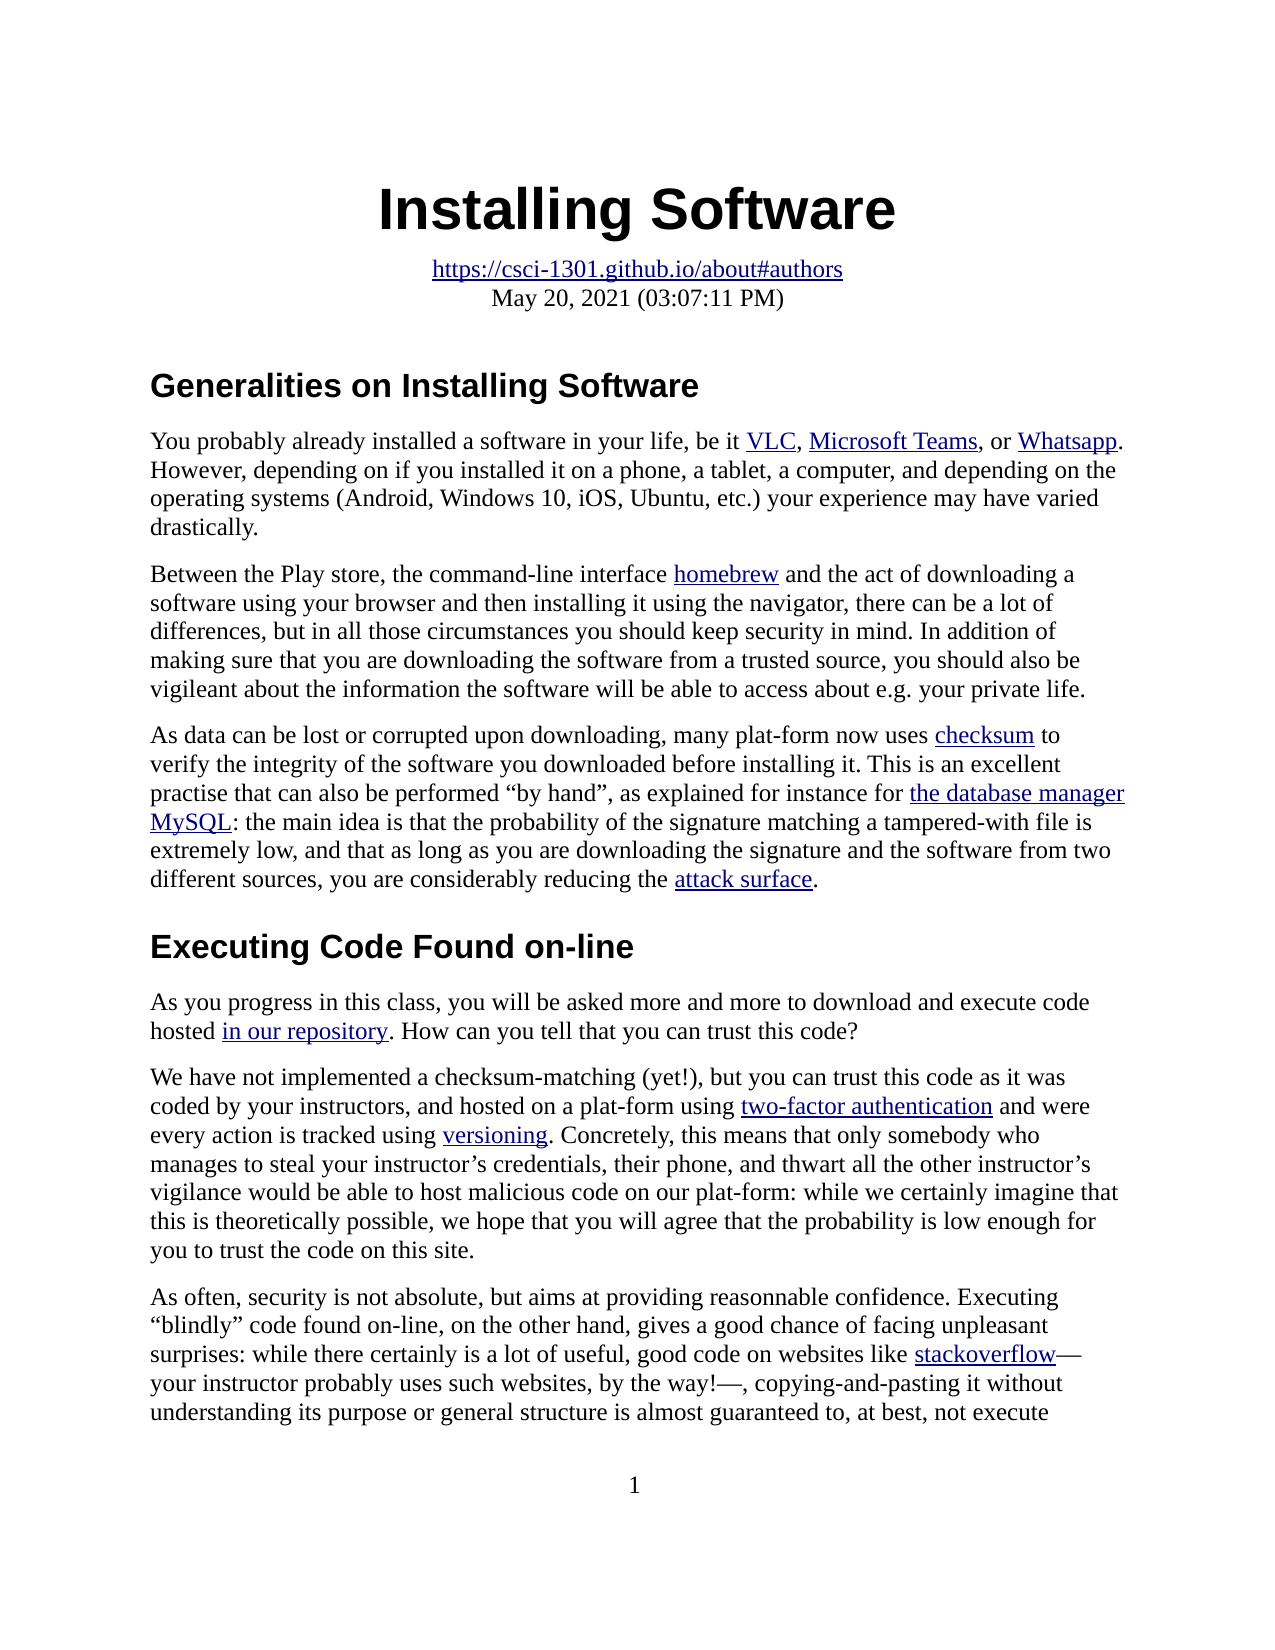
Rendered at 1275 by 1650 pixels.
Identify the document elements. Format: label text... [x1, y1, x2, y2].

subtitle Executing Code Found on-line [150, 927, 1125, 966]
text You probably already installed a software in your life, be it VLC, Microsoft Teams, or Whatsapp. However, depending on if you installed it on a phone, a tablet, a computer, and depending on the operating systems (Android, Windows 10, iOS, Ubuntu, etc.) your experience may have varied drastically. [150, 426, 1125, 541]
subtitle Generalities on Installing Software [150, 366, 1125, 404]
text Between the Play store, the command-line interface homebrew and the act of downloading a software using your browser and then installing it using the navigator, there can be a lot of differences, but in all those circumstances you should keep security in mind. In addition of making sure that you are downloading the software from a trusted source, you should also be vigileant about the information the software will be able to access about e.g. your private life. [150, 559, 1125, 703]
text As often, security is not absolute, but aims at providing reasonnable confidence. Executing “blindly” code found on-line, on the other hand, gives a good chance of facing unpleasant surprises: while there certainly is a lot of useful, good code on websites like stackoverflow—your instructor probably uses such websites, by the way!—, copying-and-pasting it without understanding its purpose or general structure is almost guaranteed to, at best, not execute [150, 1282, 1125, 1425]
text May 20, 2021 (03:07:11 PM) [150, 283, 1125, 312]
text As data can be lost or corrupted upon downloading, many plat-form now uses checksum to verify the integrity of the software you downloaded before installing it. This is an excellent practise that can also be performed “by hand”, as explained for instance for the database manager MySQL: the main idea is that the probability of the signature matching a tampered-with file is extremely low, and that as long as you are downloading the signature and the software from two different sources, you are considerably reducing the attack surface. [150, 721, 1125, 893]
text https://csci-1301.github.io/about#authors [150, 254, 1125, 283]
text We have not implemented a checksum-matching (yet!), but you can trust this code as it was coded by your instructors, and hosted on a plat-form using two-factor authentication and were every action is tracked using versioning. Concretely, this means that only somebody who manages to steal your instructor’s credentials, their phone, and thwart all the other instructor’s vigilance would be able to host malicious code on our plat-form: while we certainly imagine that this is theoretically possible, we hope that you will agree that the probability is low enough for you to trust the code on this site. [150, 1062, 1125, 1264]
title Installing Software [150, 175, 1125, 242]
text As you progress in this class, you will be asked more and more to download and execute code hosted in our repository. How can you tell that you can trust this code? [150, 987, 1125, 1044]
